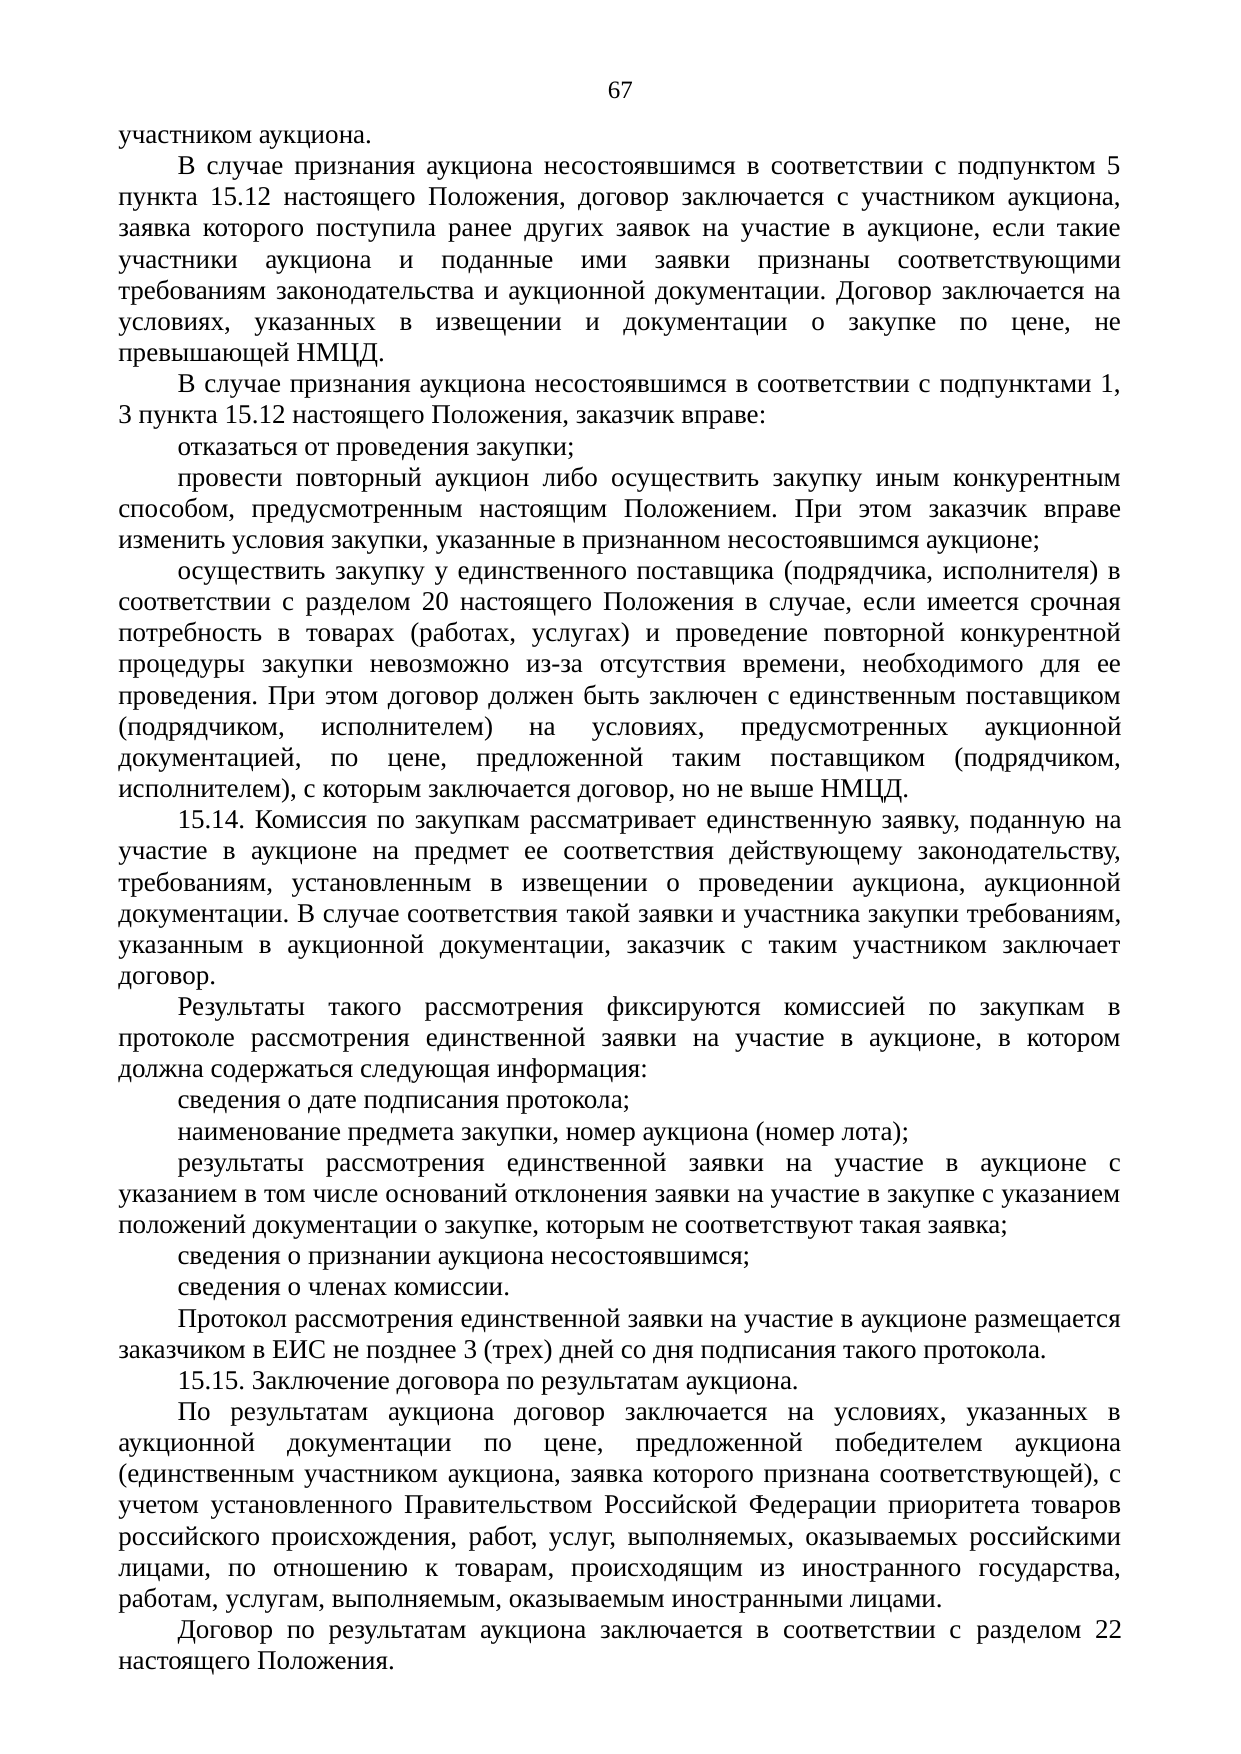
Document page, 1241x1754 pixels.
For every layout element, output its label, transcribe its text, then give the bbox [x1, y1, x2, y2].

text отказаться от проведения закупки; [118, 429, 1122, 461]
text Результаты такого рассмотрения фиксируются комиссией по закупкам в протоколе рассмотрения единственной заявки на участие в аукционе, в котором должна содержаться следующая информация: [118, 990, 1122, 1084]
text По результатам аукциона договор заключается на условиях, указанных в аукционной документации по цене, предложенной победителем аукциона (единственным участником аукциона, заявка которого признана соответствующей), с учетом установленного Правительством Российской Федерации приоритета товаров российского происхождения, работ, услуг, выполняемых, оказываемых российскими лицами, по отношению к товарам, происходящим из иностранного государства, работам, услугам, выполняемым, оказываемым иностранными лицами. [118, 1395, 1122, 1613]
text Договор по результатам аукциона заключается в соответствии с разделом 22 настоящего Положения. [118, 1613, 1122, 1675]
text осуществить закупку у единственного поставщика (подрядчика, исполнителя) в соответствии с разделом 20 настоящего Положения в случае, если имеется срочная потребность в товарах (работах, услугах) и проведение повторной конкурентной процедуры закупки невозможно из-за отсутствия времени, необходимого для ее проведения. При этом договор должен быть заключен с единственным поставщиком (подрядчиком, исполнителем) на условиях, предусмотренных аукционной документацией, по цене, предложенной таким поставщиком (подрядчиком, исполнителем), с которым заключается договор, но не выше НМЦД. [118, 554, 1122, 803]
text 15.14. Комиссия по закупкам рассматривает единственную заявку, поданную на участие в аукционе на предмет ее соответствия действующему законодательству, требованиям, установленным в извещении о проведении аукциона, аукционной документации. В случае соответствия такой заявки и участника закупки требованиям, указанным в аукционной документации, заказчик с таким участником заключает договор. [118, 803, 1122, 990]
text Протокол рассмотрения единственной заявки на участие в аукционе размещается заказчиком в ЕИС не позднее 3 (трех) дней со дня подписания такого протокола. [118, 1302, 1122, 1364]
text результаты рассмотрения единственной заявки на участие в аукционе с указанием в том числе оснований отклонения заявки на участие в закупке с указанием положений документации о закупке, которым не соответствуют такая заявка; [118, 1146, 1122, 1239]
text сведения о дате подписания протокола; [118, 1084, 1122, 1115]
text участником аукциона. [118, 118, 1122, 149]
text провести повторный аукцион либо осуществить закупку иным конкурентным способом, предусмотренным настоящим Положением. При этом заказчик вправе изменить условия закупки, указанные в признанном несостоявшимся аукционе; [118, 461, 1122, 554]
text 15.15. Заключение договора по результатам аукциона. [118, 1364, 1122, 1395]
text сведения о членах комиссии. [118, 1271, 1122, 1302]
text В случае признания аукциона несостоявшимся в соответствии с подпунктом 5 пункта 15.12 настоящего Положения, договор заключается с участником аукциона, заявка которого поступила ранее других заявок на участие в аукционе, если такие участники аукциона и поданные ими заявки признаны соответствующими требованиям законодательства и аукционной документации. Договор заключается на условиях, указанных в извещении и документации о закупке по цене, не превышающей НМЦД. [118, 149, 1122, 367]
text наименование предмета закупки, номер аукциона (номер лота); [118, 1115, 1122, 1146]
text сведения о признании аукциона несостоявшимся; [118, 1239, 1122, 1271]
text В случае признания аукциона несостоявшимся в соответствии с подпунктами 1, 3 пункта 15.12 настоящего Положения, заказчик вправе: [118, 367, 1122, 429]
